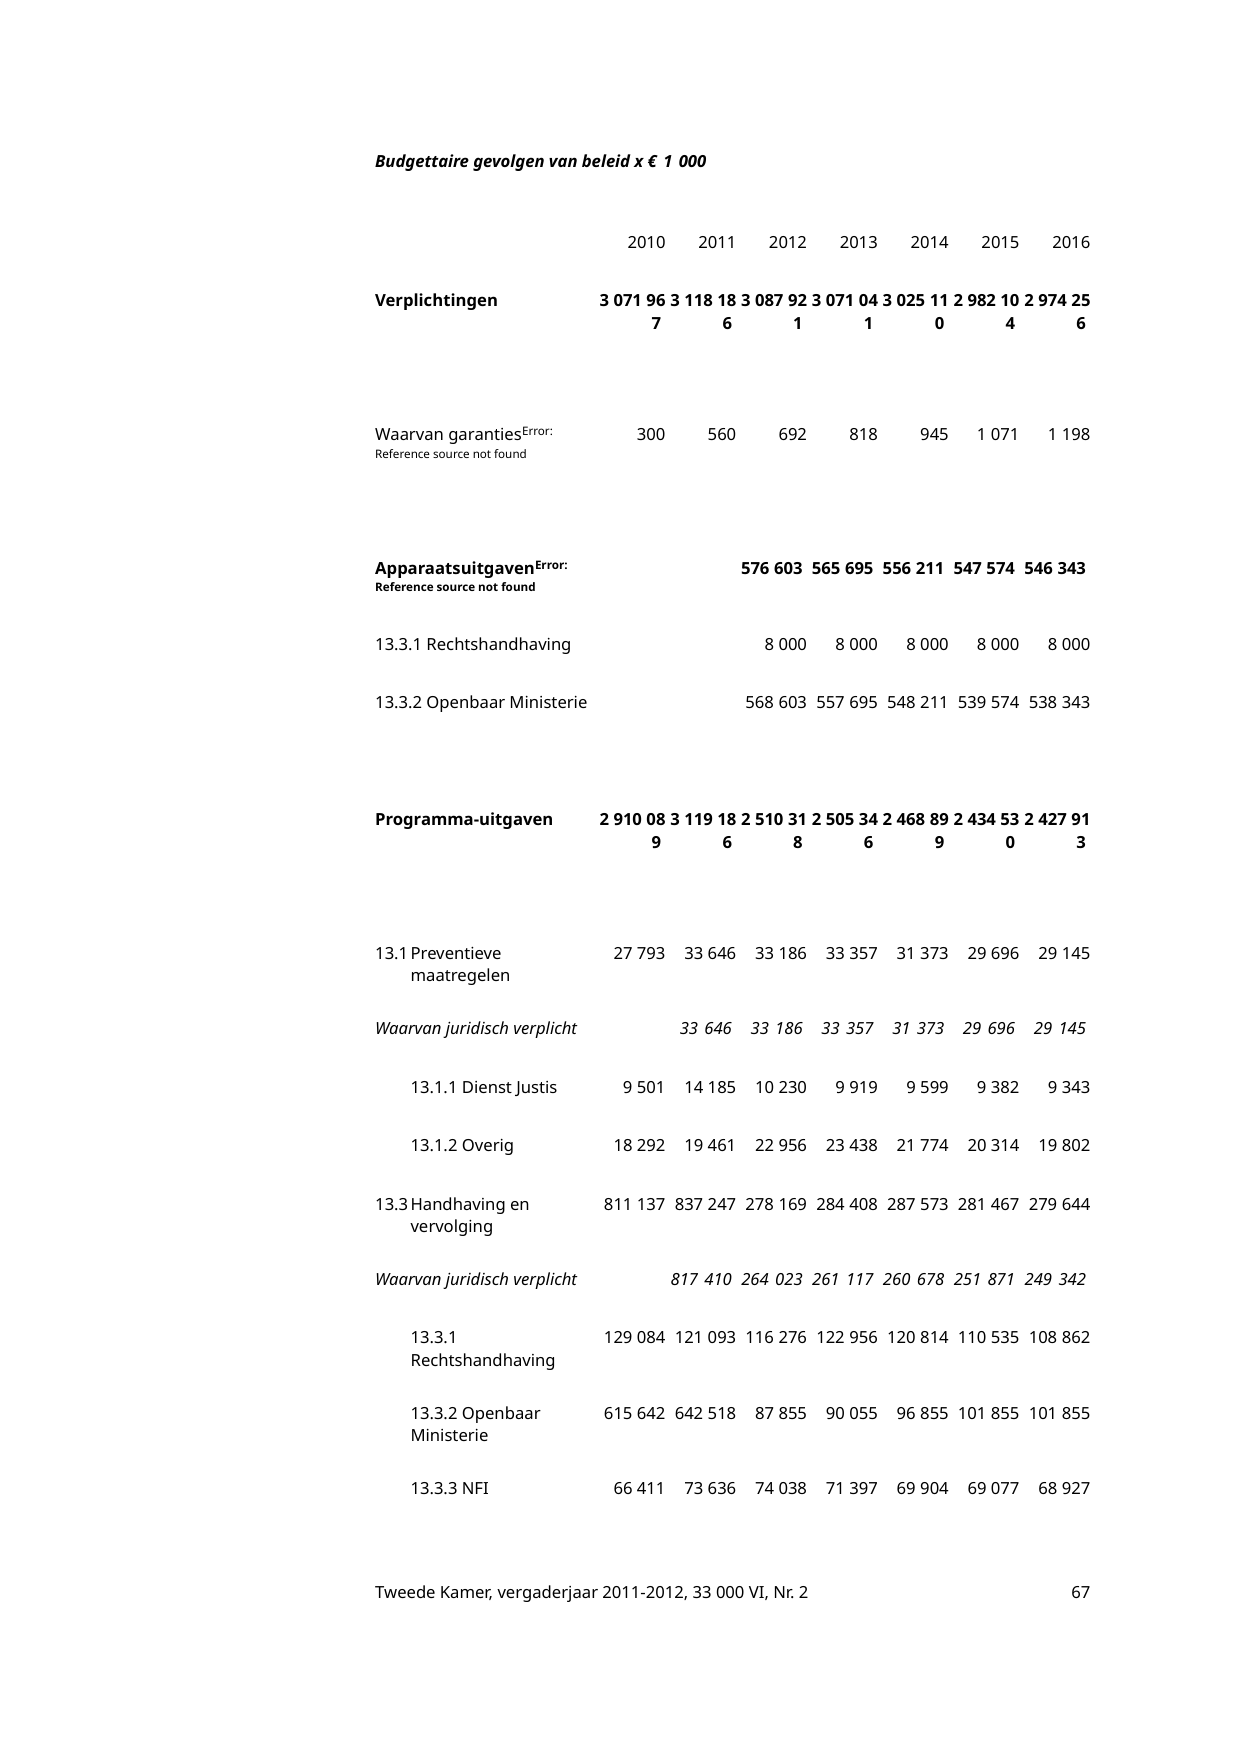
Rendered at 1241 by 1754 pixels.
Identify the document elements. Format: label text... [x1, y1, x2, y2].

table_cell [375, 883, 410, 941]
table_cell 19 461 [665, 1134, 736, 1192]
table_cell 101 855 [949, 1401, 1019, 1477]
table_cell 279 644 [1019, 1192, 1090, 1267]
table_cell 27 793 [595, 941, 665, 1017]
table_cell 818 [807, 423, 878, 498]
table_cell [375, 749, 410, 807]
table_cell 576 603 [736, 557, 807, 632]
table_cell Handhaving en vervolging [410, 1192, 594, 1267]
table_cell 122 956 [807, 1326, 878, 1401]
table_cell 945 [878, 423, 948, 498]
table_cell 13.1.1 Dienst Justis [410, 1075, 594, 1134]
table_cell 642 518 [665, 1401, 736, 1477]
table_cell [807, 365, 878, 423]
table_cell [595, 632, 665, 691]
table_cell 121 093 [665, 1326, 736, 1401]
table_cell 817 410 [665, 1268, 736, 1326]
table_cell 33 186 [736, 941, 807, 1017]
table_cell [595, 557, 665, 632]
table_cell 284 408 [807, 1192, 878, 1267]
table_cell 74 038 [736, 1477, 807, 1535]
table_cell [595, 365, 665, 423]
table_cell 556 211 [878, 557, 948, 632]
table_cell 547 574 [949, 557, 1019, 632]
table_cell 21 774 [878, 1134, 948, 1192]
table_cell 2 468 899 [878, 808, 948, 883]
table_cell [1019, 883, 1090, 941]
table_cell 73 636 [665, 1477, 736, 1535]
table_cell 90 055 [807, 1401, 878, 1477]
table_cell 10 230 [736, 1075, 807, 1134]
table_cell 101 855 [1019, 1401, 1090, 1477]
table_cell 251 871 [949, 1268, 1019, 1326]
table_cell Waarvan juridisch verplicht [375, 1268, 594, 1326]
table_cell 13.3 [375, 1192, 410, 1267]
table_cell 13.3.1 Rechtshandhaving [410, 1326, 594, 1401]
table_cell 3 071 041 [807, 289, 878, 364]
table_cell 249 342 [1019, 1268, 1090, 1326]
table_cell 3 087 921 [736, 289, 807, 364]
table_cell 2 427 913 [1019, 808, 1090, 883]
table_header [375, 231, 410, 289]
table_cell [949, 749, 1019, 807]
table_cell 68 927 [1019, 1477, 1090, 1535]
table_cell [1019, 365, 1090, 423]
table_cell [949, 365, 1019, 423]
table_cell 8 000 [949, 632, 1019, 691]
table_cell Preventieve maatregelen [410, 941, 594, 1017]
table_header 2010 [595, 231, 665, 289]
table_header 2011 [665, 231, 736, 289]
table_cell Verplichtingen [375, 289, 594, 364]
table_cell 129 084 [595, 1326, 665, 1401]
table_cell 9 343 [1019, 1075, 1090, 1134]
table_cell 278 169 [736, 1192, 807, 1267]
table_cell 538 343 [1019, 691, 1090, 749]
table_cell 13.3.1 Rechtshandhaving [375, 632, 594, 691]
table_cell 8 000 [878, 632, 948, 691]
table_cell 9 919 [807, 1075, 878, 1134]
table_cell [595, 749, 665, 807]
table_cell [410, 365, 594, 423]
table_cell [665, 691, 736, 749]
table_cell [807, 498, 878, 557]
table_cell 31 373 [878, 941, 948, 1017]
table_cell 29 145 [1019, 1017, 1090, 1075]
table_cell 33 646 [665, 1017, 736, 1075]
table_cell [807, 749, 878, 807]
table_header 2013 [807, 231, 878, 289]
table_cell 9 599 [878, 1075, 948, 1134]
table_cell 3 071 967 [595, 289, 665, 364]
table_cell 9 382 [949, 1075, 1019, 1134]
table_cell [375, 1326, 410, 1401]
table_cell [878, 498, 948, 557]
table_cell [736, 749, 807, 807]
table_cell 18 292 [595, 1134, 665, 1192]
table_cell 261 117 [807, 1268, 878, 1326]
table_cell 13.3.2 Openbaar Ministerie [410, 1401, 594, 1477]
table_cell 69 077 [949, 1477, 1019, 1535]
table_cell 837 247 [665, 1192, 736, 1267]
table_header 2012 [736, 231, 807, 289]
table_cell [665, 498, 736, 557]
table_cell 13.1.2 Overig [410, 1134, 594, 1192]
table_cell 120 814 [878, 1326, 948, 1401]
table_cell 539 574 [949, 691, 1019, 749]
table_cell 548 211 [878, 691, 948, 749]
table_cell 33 357 [807, 941, 878, 1017]
table_cell 13.3.3 NFI [410, 1477, 594, 1535]
table_cell [410, 883, 594, 941]
table_cell [665, 749, 736, 807]
table_cell [595, 1268, 665, 1326]
table_cell 1 198 [1019, 423, 1090, 498]
table_cell 692 [736, 423, 807, 498]
table_cell 811 137 [595, 1192, 665, 1267]
table_cell [375, 1134, 410, 1192]
table_cell 281 467 [949, 1192, 1019, 1267]
table_header 2014 [878, 231, 948, 289]
table_cell [375, 498, 410, 557]
table_cell [949, 498, 1019, 557]
table_cell [949, 883, 1019, 941]
table_cell Apparaatsuitgaven2 [375, 557, 594, 632]
table_cell 87 855 [736, 1401, 807, 1477]
table_cell [595, 691, 665, 749]
table_cell 300 [595, 423, 665, 498]
table_header 2015 [949, 231, 1019, 289]
table_cell 568 603 [736, 691, 807, 749]
table_cell [736, 365, 807, 423]
table_cell 116 276 [736, 1326, 807, 1401]
table_cell 96 855 [878, 1401, 948, 1477]
table_cell [410, 749, 594, 807]
table_cell 14 185 [665, 1075, 736, 1134]
table_cell 22 956 [736, 1134, 807, 1192]
table_cell 2 982 104 [949, 289, 1019, 364]
table_cell 2 510 318 [736, 808, 807, 883]
table_cell [375, 1401, 410, 1477]
table_cell 108 862 [1019, 1326, 1090, 1401]
table_cell [665, 632, 736, 691]
table_cell [595, 1017, 665, 1075]
table_cell 29 145 [1019, 941, 1090, 1017]
table_cell 264 023 [736, 1268, 807, 1326]
table_cell [410, 498, 594, 557]
table_cell 13.3.2 Openbaar Ministerie [375, 691, 594, 749]
table_cell 3 119 186 [665, 808, 736, 883]
table_cell 69 904 [878, 1477, 948, 1535]
table_cell 615 642 [595, 1401, 665, 1477]
table_cell [375, 1075, 410, 1134]
table_cell 8 000 [736, 632, 807, 691]
table_cell 31 373 [878, 1017, 948, 1075]
text Budgettaire gevolgen van beleid x € 1 000 [375, 150, 1090, 173]
table_cell 29 696 [949, 1017, 1019, 1075]
table_cell [665, 883, 736, 941]
table_cell 2 505 346 [807, 808, 878, 883]
table_cell [375, 365, 410, 423]
table_cell 287 573 [878, 1192, 948, 1267]
table_cell [595, 883, 665, 941]
table_cell 8 000 [1019, 632, 1090, 691]
table_cell [736, 498, 807, 557]
table_cell 33 357 [807, 1017, 878, 1075]
table_cell [878, 365, 948, 423]
table_cell 9 501 [595, 1075, 665, 1134]
table_cell 3 025 110 [878, 289, 948, 364]
table_cell [1019, 749, 1090, 807]
table_cell 2 974 256 [1019, 289, 1090, 364]
table_cell 557 695 [807, 691, 878, 749]
table_cell [595, 498, 665, 557]
table_cell 33 186 [736, 1017, 807, 1075]
table_cell Waarvan juridisch verplicht [375, 1017, 594, 1075]
table_cell 23 438 [807, 1134, 878, 1192]
table_cell [665, 365, 736, 423]
table_cell 2 434 530 [949, 808, 1019, 883]
table_cell 565 695 [807, 557, 878, 632]
table_cell 1 071 [949, 423, 1019, 498]
table_cell [878, 883, 948, 941]
table_cell 8 000 [807, 632, 878, 691]
table_cell [807, 883, 878, 941]
table_cell Waarvan garanties1 [375, 423, 594, 498]
table_cell 29 696 [949, 941, 1019, 1017]
table_cell 20 314 [949, 1134, 1019, 1192]
table_cell 3 118 186 [665, 289, 736, 364]
table_cell 13.1 [375, 941, 410, 1017]
table_cell 560 [665, 423, 736, 498]
table_header 2016 [1019, 231, 1090, 289]
table_cell 66 411 [595, 1477, 665, 1535]
table_cell [736, 883, 807, 941]
table_cell Programma-uitgaven [375, 808, 594, 883]
table_cell [878, 749, 948, 807]
table_cell 260 678 [878, 1268, 948, 1326]
table_cell 71 397 [807, 1477, 878, 1535]
table_cell [375, 1477, 410, 1535]
table_cell 2 910 089 [595, 808, 665, 883]
table_cell 110 535 [949, 1326, 1019, 1401]
table_cell 33 646 [665, 941, 736, 1017]
table_cell 546 343 [1019, 557, 1090, 632]
table_header [410, 231, 594, 289]
table_cell [665, 557, 736, 632]
table_cell 19 802 [1019, 1134, 1090, 1192]
table_cell [1019, 498, 1090, 557]
